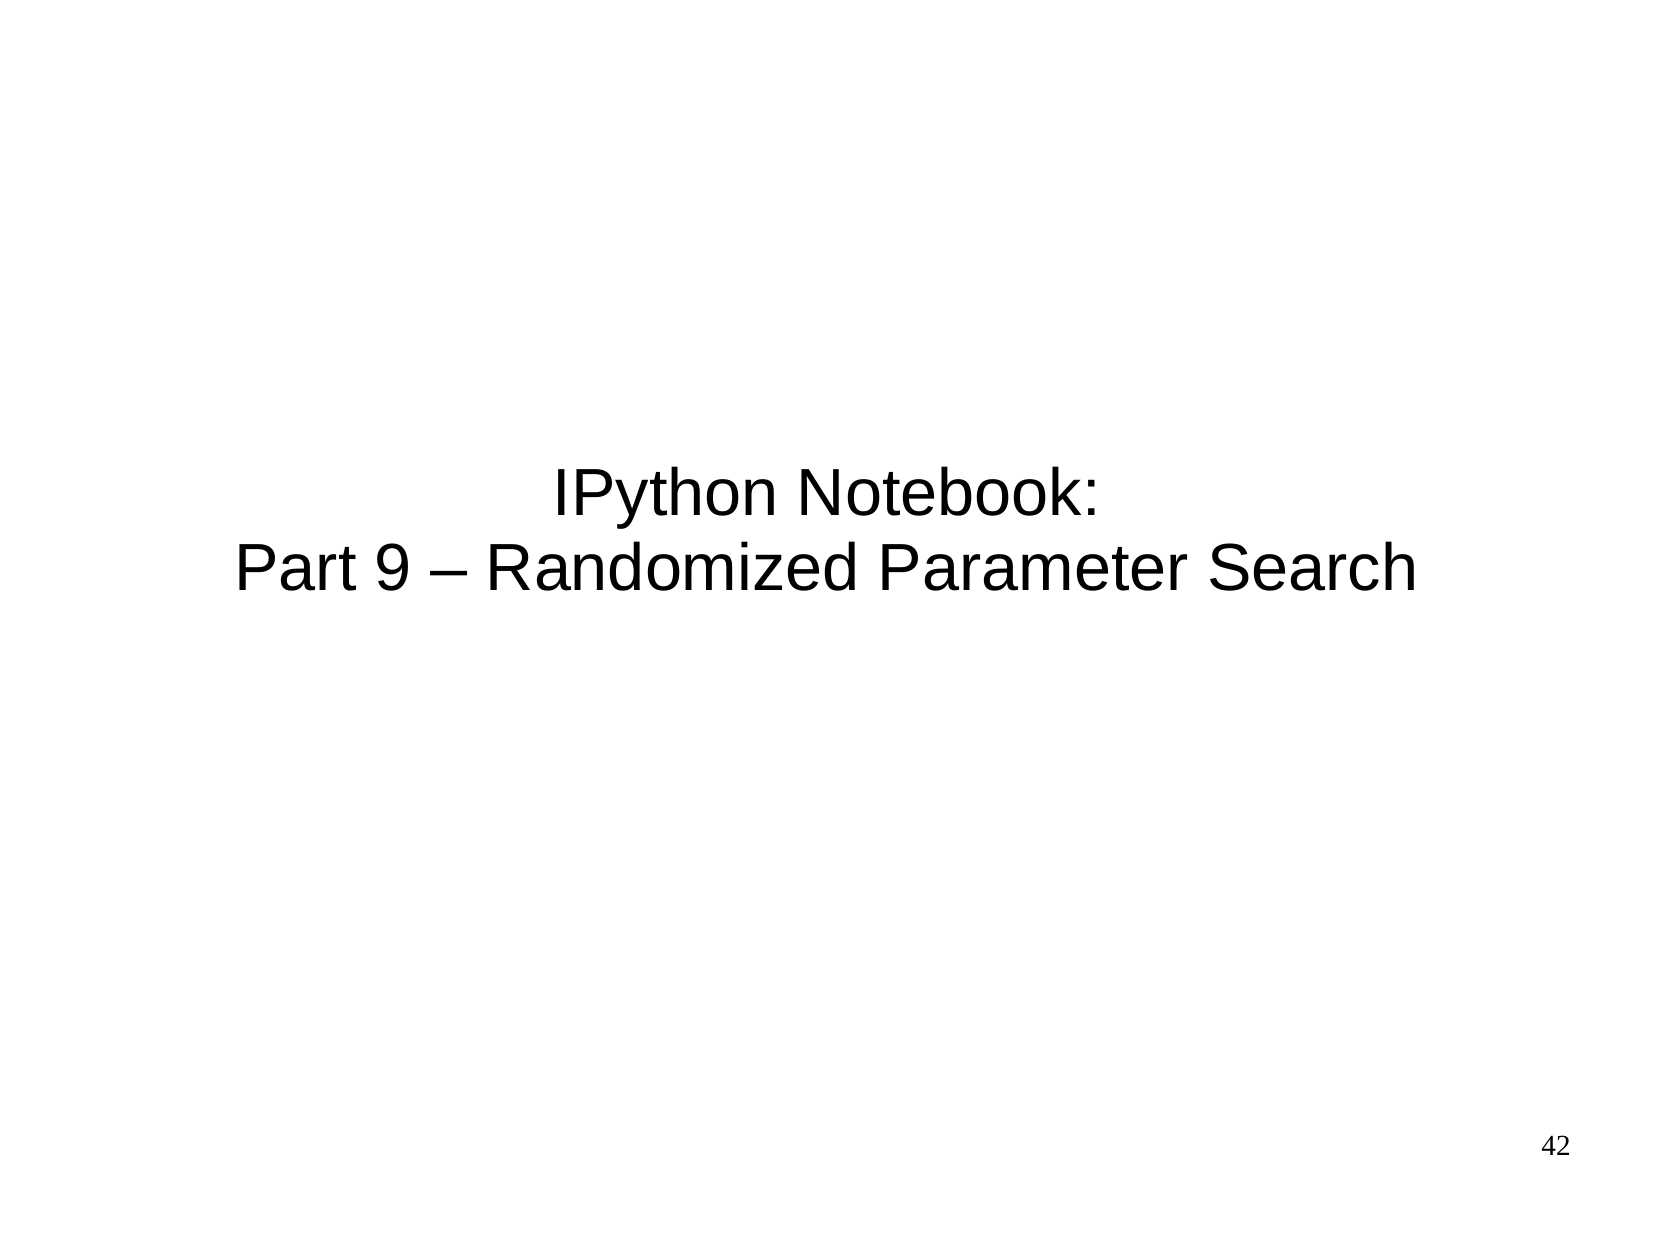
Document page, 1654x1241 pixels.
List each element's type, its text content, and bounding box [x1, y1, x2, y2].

subtitle IPython Notebook: Part 9 – Randomized Parameter Search [82, 49, 1571, 1010]
